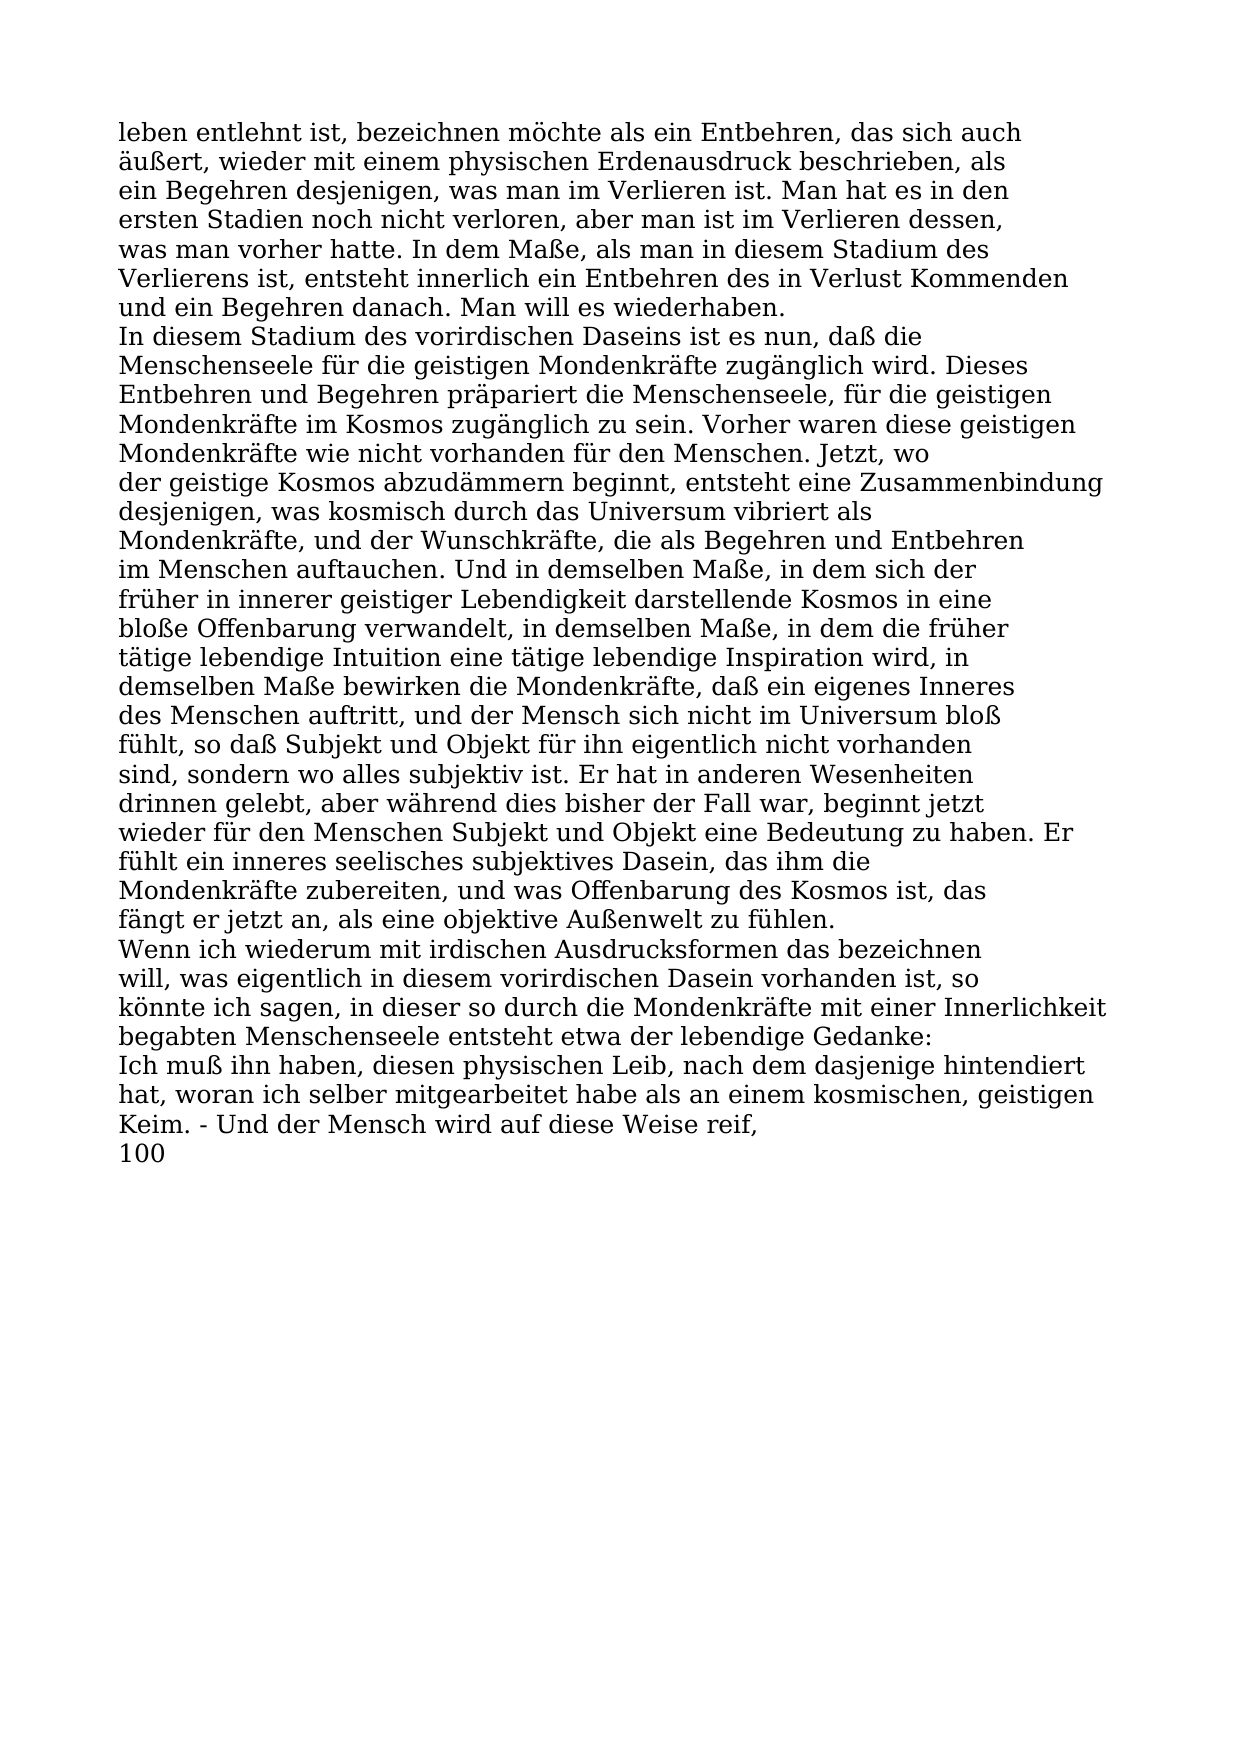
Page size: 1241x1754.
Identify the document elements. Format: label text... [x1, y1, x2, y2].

text des Menschen auftritt, und der Mensch sich nicht im Universum bloß [118, 701, 1122, 731]
text demselben Maße bewirken die Mondenkräfte, daß ein eigenes Inneres [118, 672, 1122, 701]
text könnte ich sagen, in dieser so durch die Mondenkräfte mit einer Innerlichkeit begabten Menschenseele entsteht etwa der lebendige Gedanke: [118, 993, 1122, 1051]
text ein Begehren desjenigen, was man im Verlieren ist. Man hat es in den [118, 176, 1122, 206]
text fängt er jetzt an, als eine objektive Außenwelt zu fühlen. [118, 906, 1122, 935]
text In diesem Stadium des vorirdischen Daseins ist es nun, daß die Menschenseele für die geistigen Mondenkräfte zugänglich wird. Dieses Entbehren und Begehren präpariert die Menschenseele, für die geistigen [118, 322, 1122, 410]
text früher in innerer geistiger Lebendigkeit darstellende Kosmos in eine [118, 585, 1122, 614]
text fühlt, so daß Subjekt und Objekt für ihn eigentlich nicht vorhanden [118, 731, 1122, 760]
text im Menschen auftauchen. Und in demselben Maße, in dem sich der [118, 556, 1122, 585]
text Mondenkräfte zubereiten, und was Offenbarung des Kosmos ist, das [118, 876, 1122, 906]
text bloße Offenbarung verwandelt, in demselben Maße, in dem die früher [118, 614, 1122, 643]
text was man vorher hatte. In dem Maße, als man in diesem Stadium des [118, 235, 1122, 264]
text 100 [118, 1139, 1122, 1168]
text Verlierens ist, entsteht innerlich ein Entbehren des in Verlust Kommenden und ein Begehren danach. Man will es wiederhaben. [118, 264, 1122, 322]
text Mondenkräfte, und der Wunschkräfte, die als Begehren und Entbehren [118, 526, 1122, 556]
text leben entlehnt ist, bezeichnen möchte als ein Entbehren, das sich auch [118, 118, 1122, 147]
text tätige lebendige Intuition eine tätige lebendige Inspiration wird, in [118, 643, 1122, 672]
text sind, sondern wo alles subjektiv ist. Er hat in anderen Wesenheiten [118, 760, 1122, 789]
text Ich muß ihn haben, diesen physischen Leib, nach dem dasjenige hintendiert hat, woran ich selber mitgearbeitet habe als an einem kosmischen, geistigen Keim. - Und der Mensch wird auf diese Weise reif, [118, 1051, 1122, 1139]
text ersten Stadien noch nicht verloren, aber man ist im Verlieren dessen, [118, 206, 1122, 235]
text Mondenkräfte im Kosmos zugänglich zu sein. Vorher waren diese geistigen Mondenkräfte wie nicht vorhanden für den Menschen. Jetzt, wo [118, 410, 1122, 468]
text äußert, wieder mit einem physischen Erdenausdruck beschrieben, als [118, 147, 1122, 176]
text drinnen gelebt, aber während dies bisher der Fall war, beginnt jetzt [118, 789, 1122, 818]
text will, was eigentlich in diesem vorirdischen Dasein vorhanden ist, so [118, 964, 1122, 993]
text Wenn ich wiederum mit irdischen Ausdrucksformen das bezeichnen [118, 935, 1122, 964]
text der geistige Kosmos abzudämmern beginnt, entsteht eine Zusammenbindung desjenigen, was kosmisch durch das Universum vibriert als [118, 468, 1122, 526]
text wieder für den Menschen Subjekt und Objekt eine Bedeutung zu haben. Er fühlt ein inneres seelisches subjektives Dasein, das ihm die [118, 818, 1122, 876]
